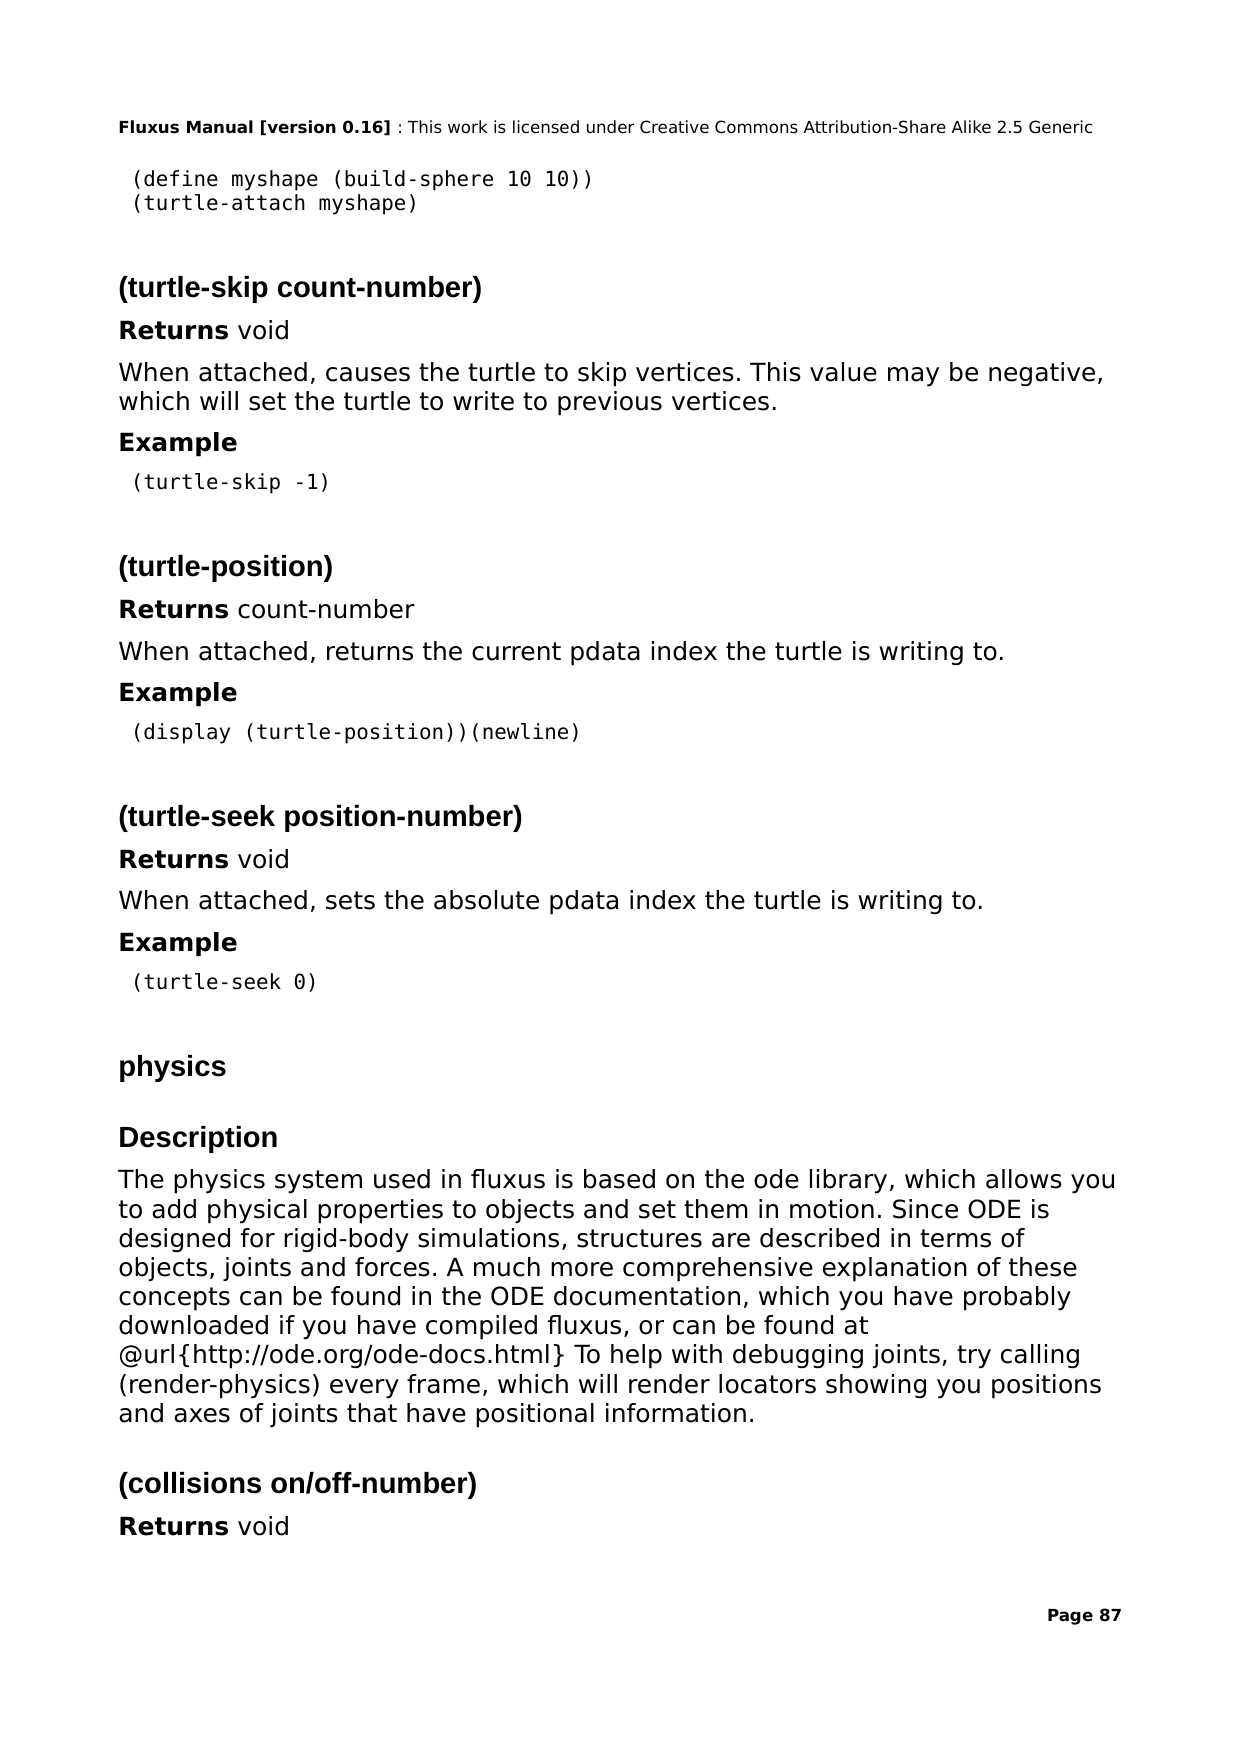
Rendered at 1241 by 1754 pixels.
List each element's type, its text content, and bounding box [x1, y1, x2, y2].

text Example [118, 928, 1122, 957]
text Returns void [118, 316, 1122, 345]
text Returns count-number [118, 595, 1122, 624]
text (display (turtle-position))(newline) [118, 720, 1122, 744]
subtitle physics [118, 1048, 1122, 1082]
text When attached, sets the absolute pdata index the turtle is writing to. [118, 886, 1122, 916]
subtitle (collisions on/off-number) [118, 1466, 1122, 1499]
subtitle Description [118, 1119, 1122, 1153]
text (define myshape (build-sphere 10 10)) [118, 167, 1122, 191]
text (turtle-skip -1) [118, 470, 1122, 494]
subtitle (turtle-skip count-number) [118, 270, 1122, 303]
subtitle (turtle-seek position-number) [118, 799, 1122, 832]
text Example [118, 678, 1122, 707]
text Returns void [118, 845, 1122, 874]
text (turtle-attach myshape) [118, 191, 1122, 216]
text Example [118, 428, 1122, 458]
subtitle (turtle-position) [118, 549, 1122, 582]
text (turtle-seek 0) [118, 970, 1122, 994]
text When attached, causes the turtle to skip vertices. This value may be negative, which will set the turtle to write to previous vertices. [118, 358, 1122, 416]
text The physics system used in fluxus is based on the ode library, which allows you to add physical properties to objects and set them in motion. Since ODE is designed for rigid-body simulations, structures are described in terms of objects, joints and forces. A much more comprehensive explanation of these concepts can be found in the ODE documentation, which you have probably downloaded if you have compiled fluxus, or can be found at @url{http://ode.org/ode-docs.html} To help with debugging joints, try calling (render-physics) every frame, which will render locators showing you positions and axes of joints that have positional information. [118, 1166, 1122, 1428]
text Returns void [118, 1512, 1122, 1541]
text When attached, returns the current pdata index the turtle is writing to. [118, 637, 1122, 666]
